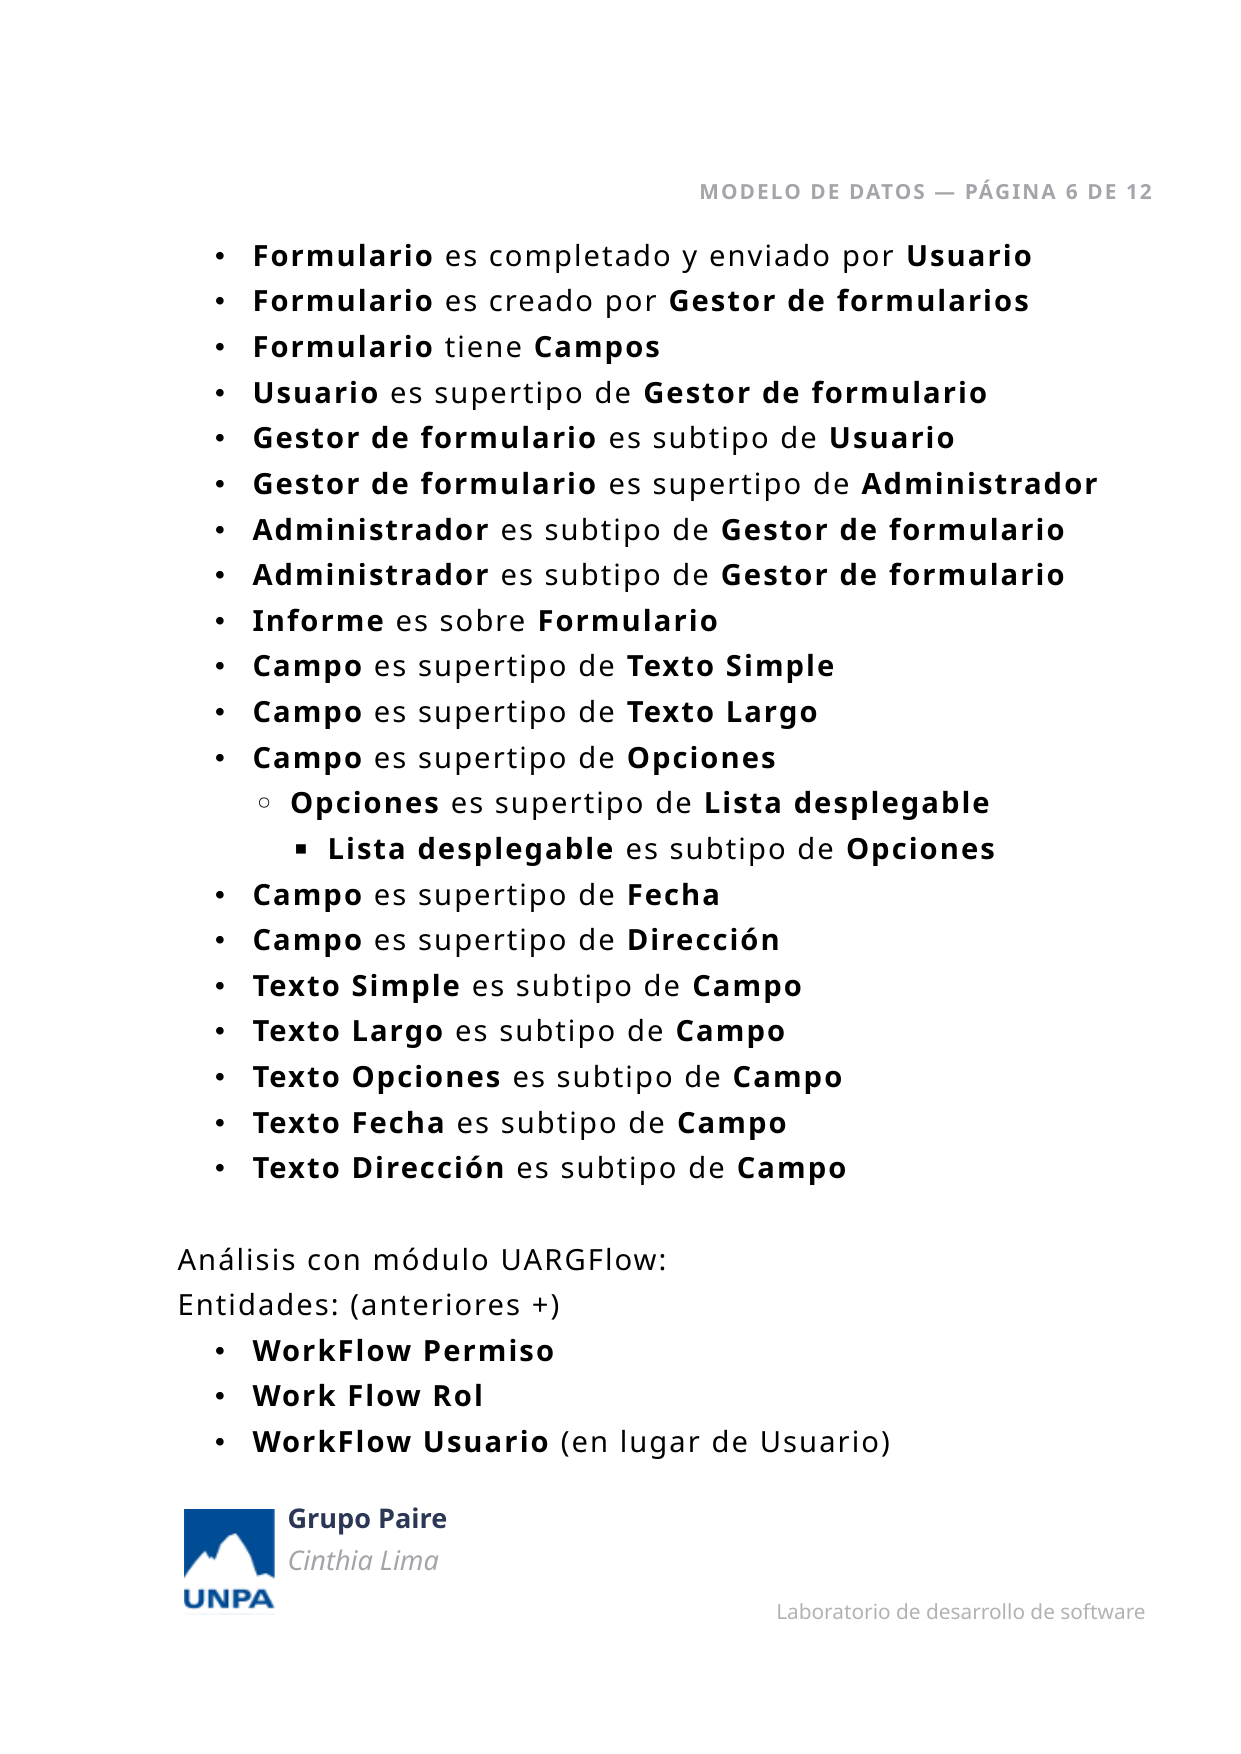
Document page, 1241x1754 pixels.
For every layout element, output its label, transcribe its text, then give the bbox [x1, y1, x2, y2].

text Análisis con módulo UARGFlow: [177, 1239, 1152, 1278]
picture [184, 1509, 275, 1615]
text Entidades: (anteriores +) [177, 1284, 1152, 1324]
list Campo es supertipo de Dirección [215, 919, 1152, 959]
list Texto Largo es subtipo de Campo [215, 1011, 1152, 1050]
list Usuario es supertipo de Gestor de formulario [215, 372, 1152, 412]
list Gestor de formulario es supertipo de Administrador [215, 463, 1152, 503]
list Administrador es subtipo de Gestor de formulario [215, 509, 1152, 548]
list Gestor de formulario es subtipo de Usuario [215, 418, 1152, 457]
list Campo es supertipo de Texto Simple [215, 646, 1152, 685]
list Administrador es subtipo de Gestor de formulario [215, 554, 1152, 594]
list Texto Dirección es subtipo de Campo [215, 1148, 1152, 1187]
list Formulario es completado y enviado por Usuario [215, 235, 1152, 275]
list Informe es sobre Formulario [215, 600, 1152, 640]
list Formulario tiene Campos [215, 326, 1152, 366]
list Opciones es supertipo de Lista desplegable [252, 783, 1152, 822]
list Texto Opciones es subtipo de Campo [215, 1056, 1152, 1096]
list Work Flow Rol [215, 1376, 1152, 1415]
list WorkFlow Usuario (en lugar de Usuario) [215, 1421, 1152, 1461]
list Formulario es creado por Gestor de formularios [215, 281, 1152, 320]
list WorkFlow Permiso [215, 1330, 1152, 1370]
list Texto Fecha es subtipo de Campo [215, 1102, 1152, 1142]
list Campo es supertipo de Texto Largo [215, 691, 1152, 731]
list Texto Simple es subtipo de Campo [215, 965, 1152, 1005]
list Lista desplegable es subtipo de Opciones [290, 828, 1152, 868]
list Campo es supertipo de Opciones [215, 737, 1152, 777]
list Campo es supertipo de Fecha [215, 874, 1152, 913]
